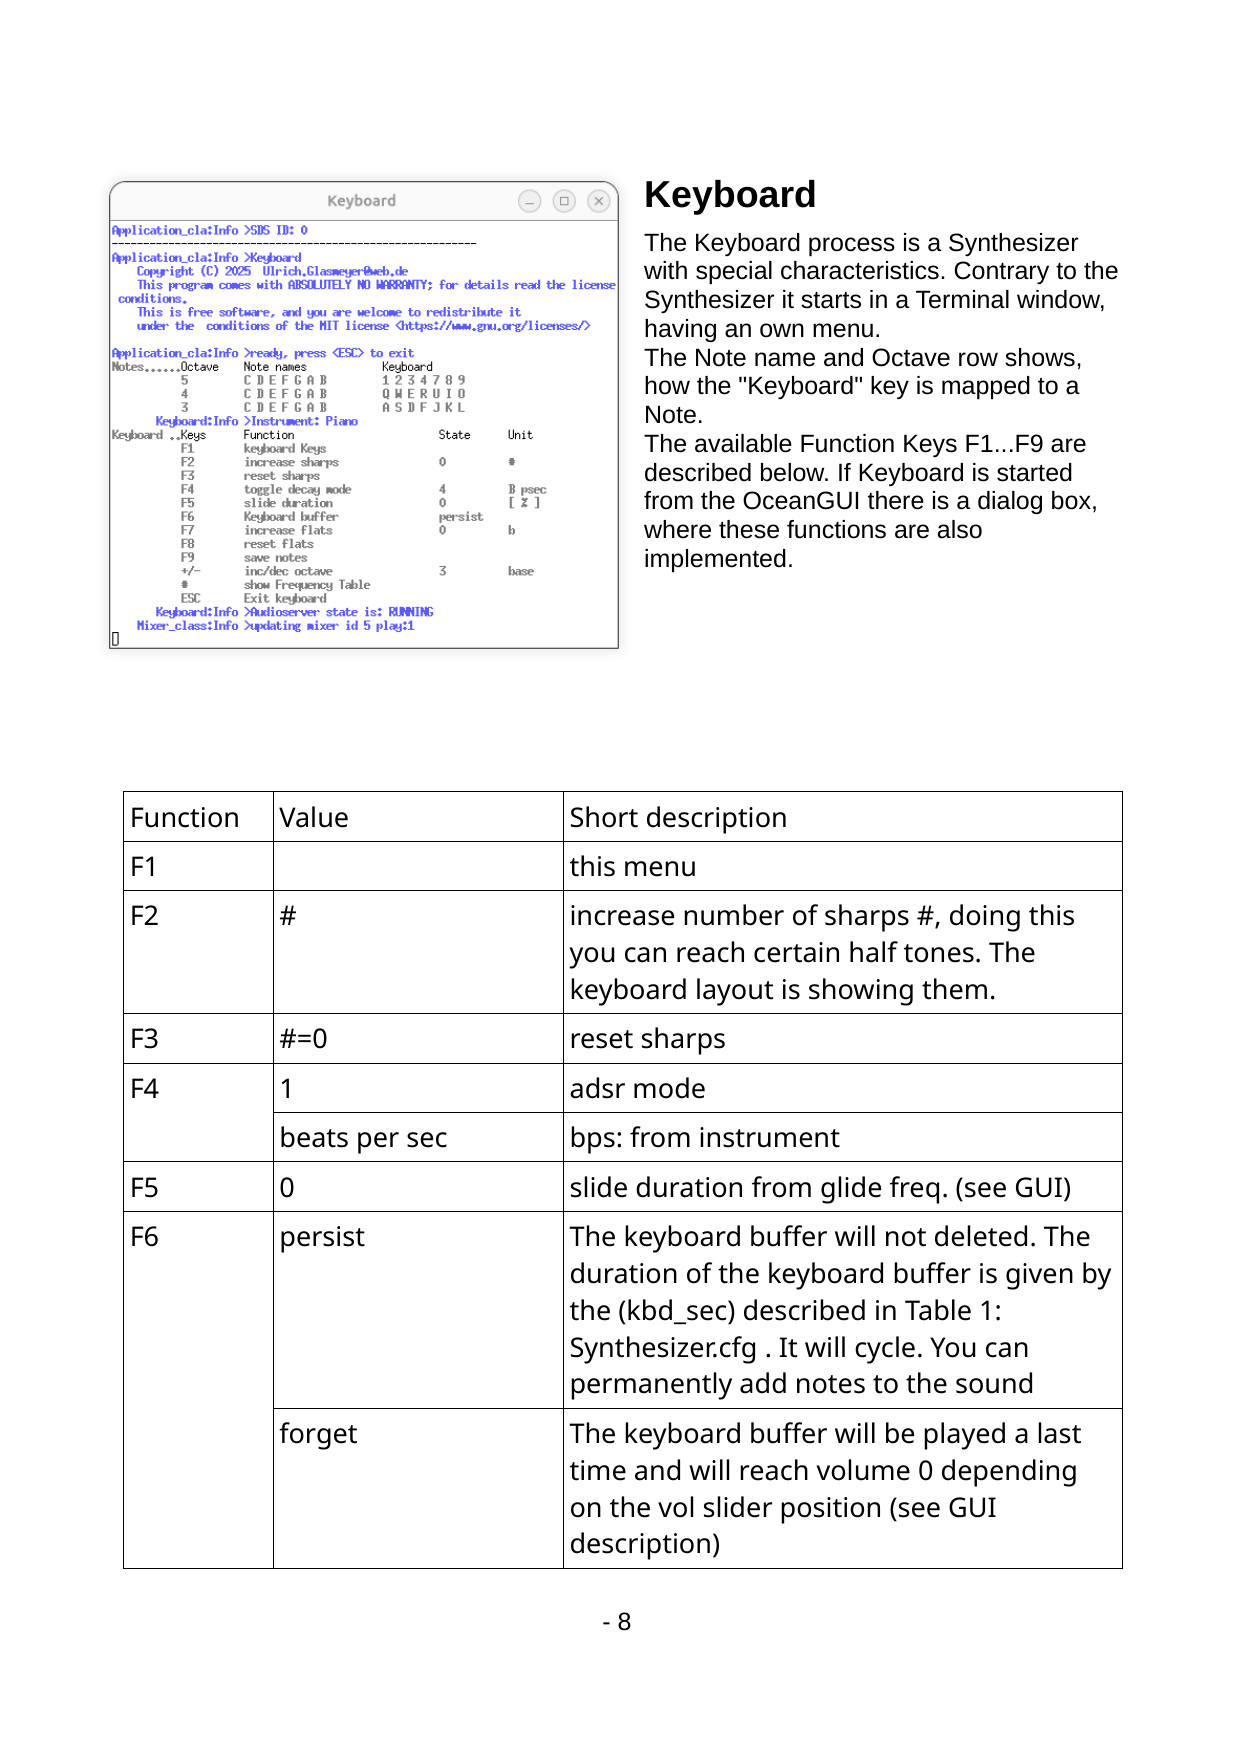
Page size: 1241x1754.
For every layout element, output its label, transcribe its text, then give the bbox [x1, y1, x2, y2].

table_cell persist [274, 1212, 563, 1407]
table_cell 1 [274, 1064, 563, 1112]
table_header Function [124, 792, 273, 841]
table_cell F6 [124, 1212, 273, 1567]
table_cell increase number of sharps #, doing this you can reach certain half tones. The keyboard layout is showing them. [564, 891, 1122, 1013]
table_cell this menu [564, 842, 1122, 890]
table_cell beats per sec [274, 1113, 563, 1161]
table_cell adsr mode [564, 1064, 1122, 1112]
table_cell forget [274, 1409, 563, 1567]
table_cell F5 [124, 1162, 273, 1211]
table_cell [274, 842, 563, 890]
table_cell The keyboard buffer will not deleted. The duration of the keyboard buffer is given by the (kbd_sec) described in Table 1: Synthesizer.cfg . It will cycle. You can permanently add notes to the sound [564, 1212, 1122, 1407]
table_header Value [274, 792, 563, 841]
table_header Short description [564, 792, 1122, 841]
table_cell F2 [124, 891, 273, 1013]
table_cell bps: from instrument [564, 1113, 1122, 1161]
text The Note name and Octave row shows, how the "Keyboard" key is mapped to a Note. [644, 342, 1122, 429]
text The available Function Keys F1...F9 are described below. If Keyboard is started from the OceanGUI there is a dialog box, where these functions are also implemented. [644, 429, 1122, 572]
table_cell slide duration from glide freq. (see GUI) [564, 1162, 1122, 1211]
table_cell F3 [124, 1014, 273, 1062]
table_cell F4 [124, 1064, 273, 1161]
table_cell 0 [274, 1162, 563, 1211]
table_cell The keyboard buffer will be played a last time and will reach volume 0 depending on the vol slider position (see GUI description) [564, 1409, 1122, 1567]
table_cell reset sharps [564, 1014, 1122, 1062]
subtitle Keyboard [644, 172, 1122, 215]
picture [84, 156, 644, 674]
table_cell #=0 [274, 1014, 563, 1062]
table_cell # [274, 891, 563, 1013]
table_cell F1 [124, 842, 273, 890]
text The Keyboard process is a Synthesizer with special characteristics. Contrary to the Synthesizer it starts in a Terminal window, having an own menu. [644, 227, 1122, 342]
